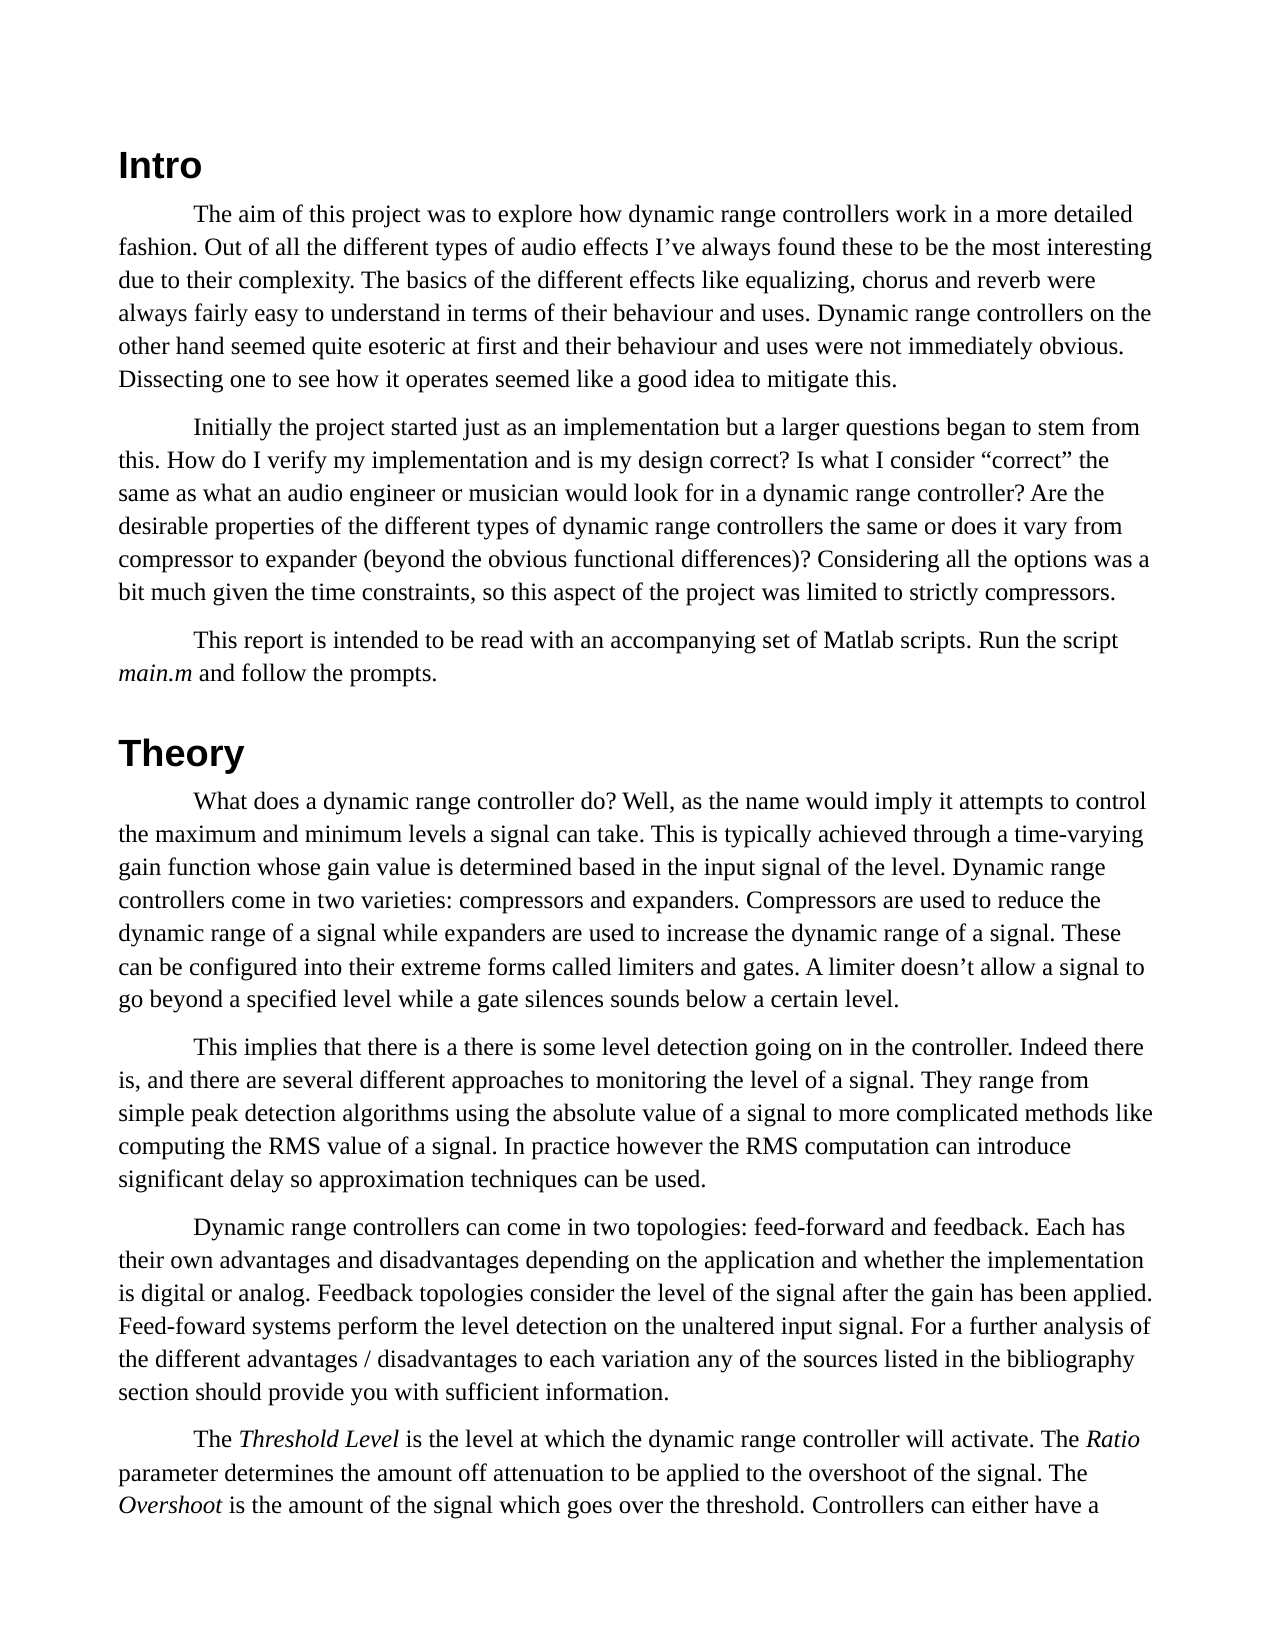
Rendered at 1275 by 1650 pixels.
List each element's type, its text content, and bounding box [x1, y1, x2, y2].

text Initially the project started just as an implementation but a larger questions began to stem from this. How do I verify my implementation and is my design correct? Is what I consider “correct” the same as what an audio engineer or musician would look for in a dynamic range controller? Are the desirable properties of the different types of dynamic range controllers the same or does it vary from compressor to expander (beyond the obvious functional differences)? Considering all the options was a bit much given the time constraints, so this aspect of the project was limited to strictly compressors. [118, 412, 1157, 606]
text What does a dynamic range controller do? Well, as the name would imply it attempts to control the maximum and minimum levels a signal can take. This is typically achieved through a time-varying gain function whose gain value is determined based in the input signal of the level. Dynamic range controllers come in two varieties: compressors and expanders. Compressors are used to reduce the dynamic range of a signal while expanders are used to increase the dynamic range of a signal. These can be configured into their extreme forms called limiters and gates. A limiter doesn’t allow a signal to go beyond a specified level while a gate silences sounds below a certain level. [118, 786, 1157, 1013]
text The Threshold Level is the level at which the dynamic range controller will activate. The Ratio parameter determines the amount off attenuation to be applied to the overshoot of the signal. The Overshoot is the amount of the signal which goes over the threshold. Controllers can either have a [118, 1424, 1157, 1519]
text Dynamic range controllers can come in two topologies: feed-forward and feedback. Each has their own advantages and disadvantages depending on the application and whether the implementation is digital or analog. Feedback topologies consider the level of the signal after the gain has been applied. Feed-foward systems perform the level detection on the unaltered input signal. For a further analysis of the different advantages / disadvantages to each variation any of the sources listed in the bibliography section should provide you with sufficient information. [118, 1212, 1157, 1406]
text The aim of this project was to explore how dynamic range controllers work in a more detailed fashion. Out of all the different types of audio effects I’ve always found these to be the most interesting due to their complexity. The basics of the different effects like equalizing, chorus and reverb were always fairly easy to understand in terms of their behaviour and uses. Dynamic range controllers on the other hand seemed quite esoteric at first and their behaviour and uses were not immediately obvious. Dissecting one to see how it operates seemed like a good idea to mitigate this. [118, 199, 1157, 393]
subtitle Theory [118, 730, 1157, 774]
subtitle Intro [118, 143, 1157, 187]
text This report is intended to be read with an accompanying set of Matlab scripts. Run the script main.m and follow the prompts. [118, 625, 1157, 686]
text This implies that there is a there is some level detection going on in the controller. Indeed there is, and there are several different approaches to monitoring the level of a signal. They range from simple peak detection algorithms using the absolute value of a signal to more complicated methods like computing the RMS value of a signal. In practice however the RMS computation can introduce significant delay so approximation techniques can be used. [118, 1032, 1157, 1193]
